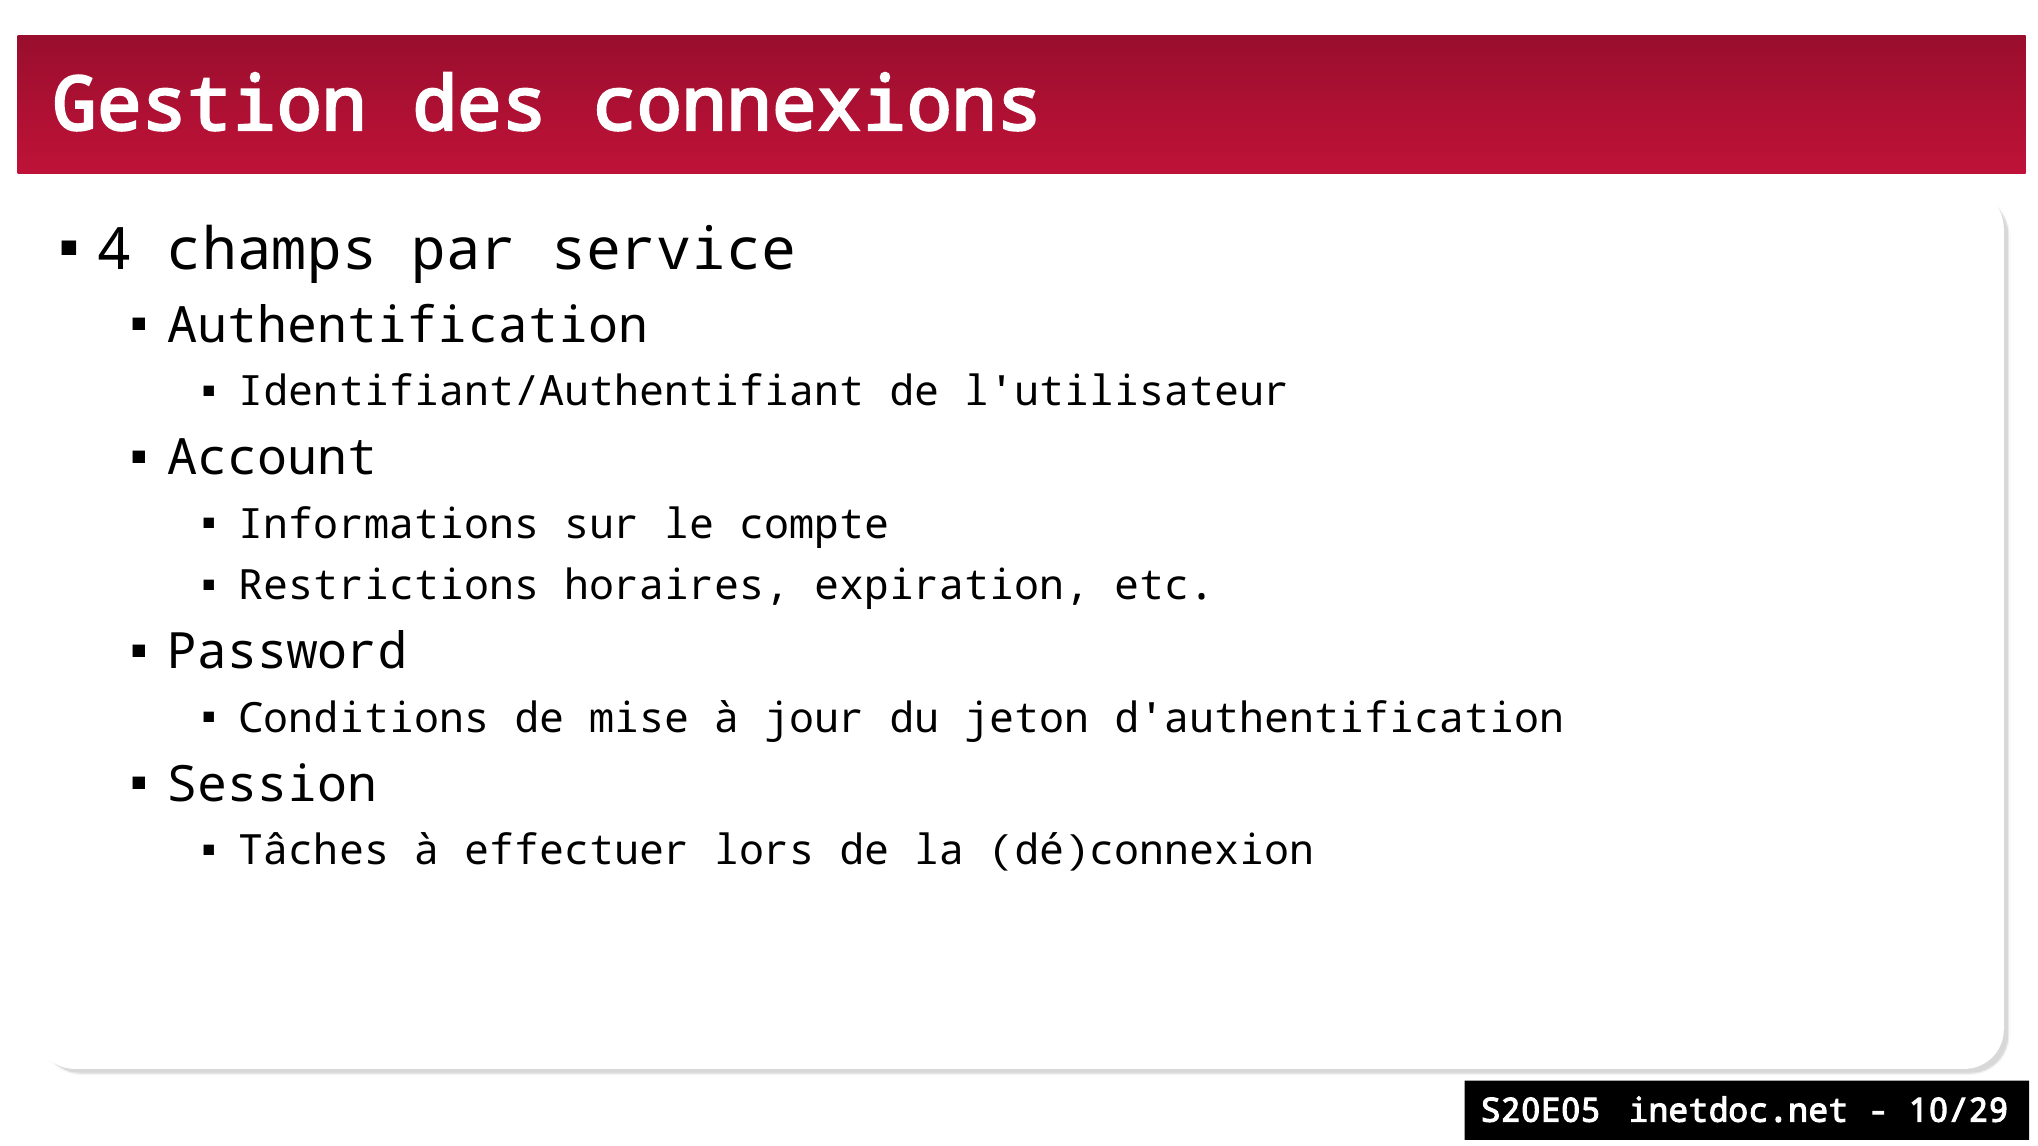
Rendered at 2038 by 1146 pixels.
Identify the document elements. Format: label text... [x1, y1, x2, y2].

text_box 4 champs par service Authentification Identifiant/Authentifiant de l'utilisateur Account Informations sur le compte Restrictions horaires, expiration, etc. Password Conditions de mise à jour du jeton d'authentification Session Tâches à effectuer lors de la (dé)connexion [35, 188, 2004, 1069]
text_box Gestion des connexions [17, 35, 2026, 174]
text_box S20E05 inetdoc.net - <numéro>/29 [1464, 1080, 2030, 1140]
